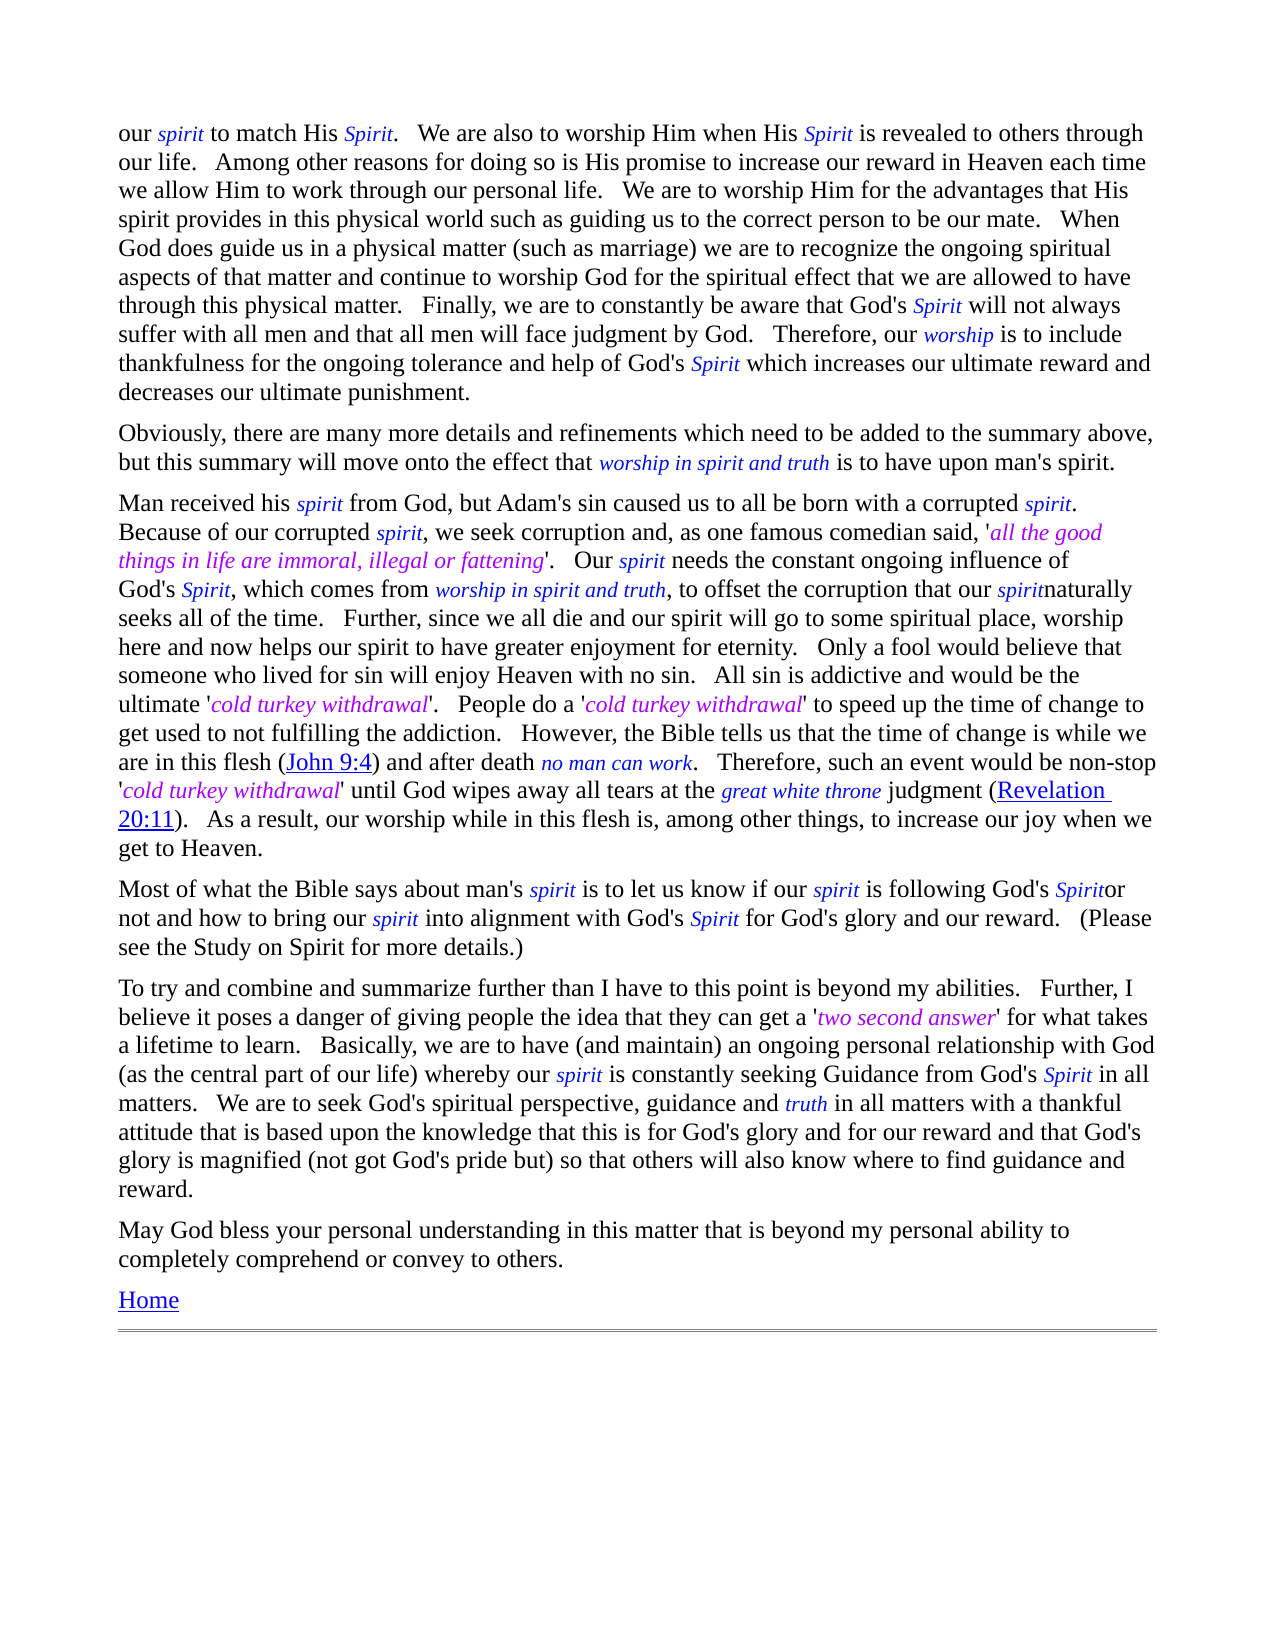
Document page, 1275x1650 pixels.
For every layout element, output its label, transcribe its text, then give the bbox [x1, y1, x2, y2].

text May God bless your personal understanding in this matter that is beyond my personal ability to completely comprehend or convey to others. [118, 1216, 1157, 1273]
text To try and combine and summarize further than I have to this point is beyond my abilities. Further, I believe it poses a danger of giving people the idea that they can get a 'two second answer' for what takes a lifetime to learn. Basically, we are to have (and maintain) an ongoing personal relationship with God (as the central part of our life) whereby our spirit is constantly seeking Guidance from God's Spirit in all matters. We are to seek God's spiritual perspective, guidance and truth in all matters with a thankful attitude that is based upon the knowledge that this is for God's glory and for our reward and that God's glory is magnified (not got God's pride but) so that others will also know where to find guidance and reward. [118, 973, 1157, 1203]
text Obviously, there are many more details and refinements which need to be added to the summary above, but this summary will move onto the effect that worship in spirit and truth is to have upon man's spirit. [118, 418, 1157, 476]
text our spirit to match His Spirit. We are also to worship Him when His Spirit is revealed to others through our life. Among other reasons for doing so is His promise to increase our reward in Heaven each time we allow Him to work through our personal life. We are to worship Him for the advantages that His spirit provides in this physical world such as guiding us to the correct person to be our mate. When God does guide us in a physical matter (such as marriage) we are to recognize the ongoing spiritual aspects of that matter and continue to worship God for the spiritual effect that we are allowed to have through this physical matter. Finally, we are to constantly be aware that God's Spirit will not always suffer with all men and that all men will face judgment by God. Therefore, our worship is to include thankfulness for the ongoing tolerance and help of God's Spirit which increases our ultimate reward and decreases our ultimate punishment. [118, 118, 1157, 406]
text Man received his spirit from God, but Adam's sin caused us to all be born with a corrupted spirit. Because of our corrupted spirit, we seek corruption and, as one famous comedian said, 'all the good things in life are immoral, illegal or fattening'. Our spirit needs the constant ongoing influence of God's Spirit, which comes from worship in spirit and truth, to offset the corruption that our spiritnaturally seeks all of the time. Further, since we all die and our spirit will go to some spiritual place, worship here and now helps our spirit to have greater enjoyment for eternity. Only a fool would believe that someone who lived for sin will enjoy Heaven with no sin. All sin is addictive and would be the ultimate 'cold turkey withdrawal'. People do a 'cold turkey withdrawal' to speed up the time of change to get used to not fulfilling the addiction. However, the Bible tells us that the time of change is while we are in this flesh (John 9:4) and after death no man can work. Therefore, such an event would be non-stop 'cold turkey withdrawal' until God wipes away all tears at the great white throne judgment (Revelation 20:11). As a result, our worship while in this flesh is, among other things, to increase our joy when we get to Heaven. [118, 488, 1157, 862]
text Most of what the Bible says about man's spirit is to let us know if our spirit is following God's Spiritor not and how to bring our spirit into alignment with God's Spirit for God's glory and our reward. (Please see the Study on Spirit for more details.) [118, 874, 1157, 961]
text Home [118, 1286, 1157, 1314]
